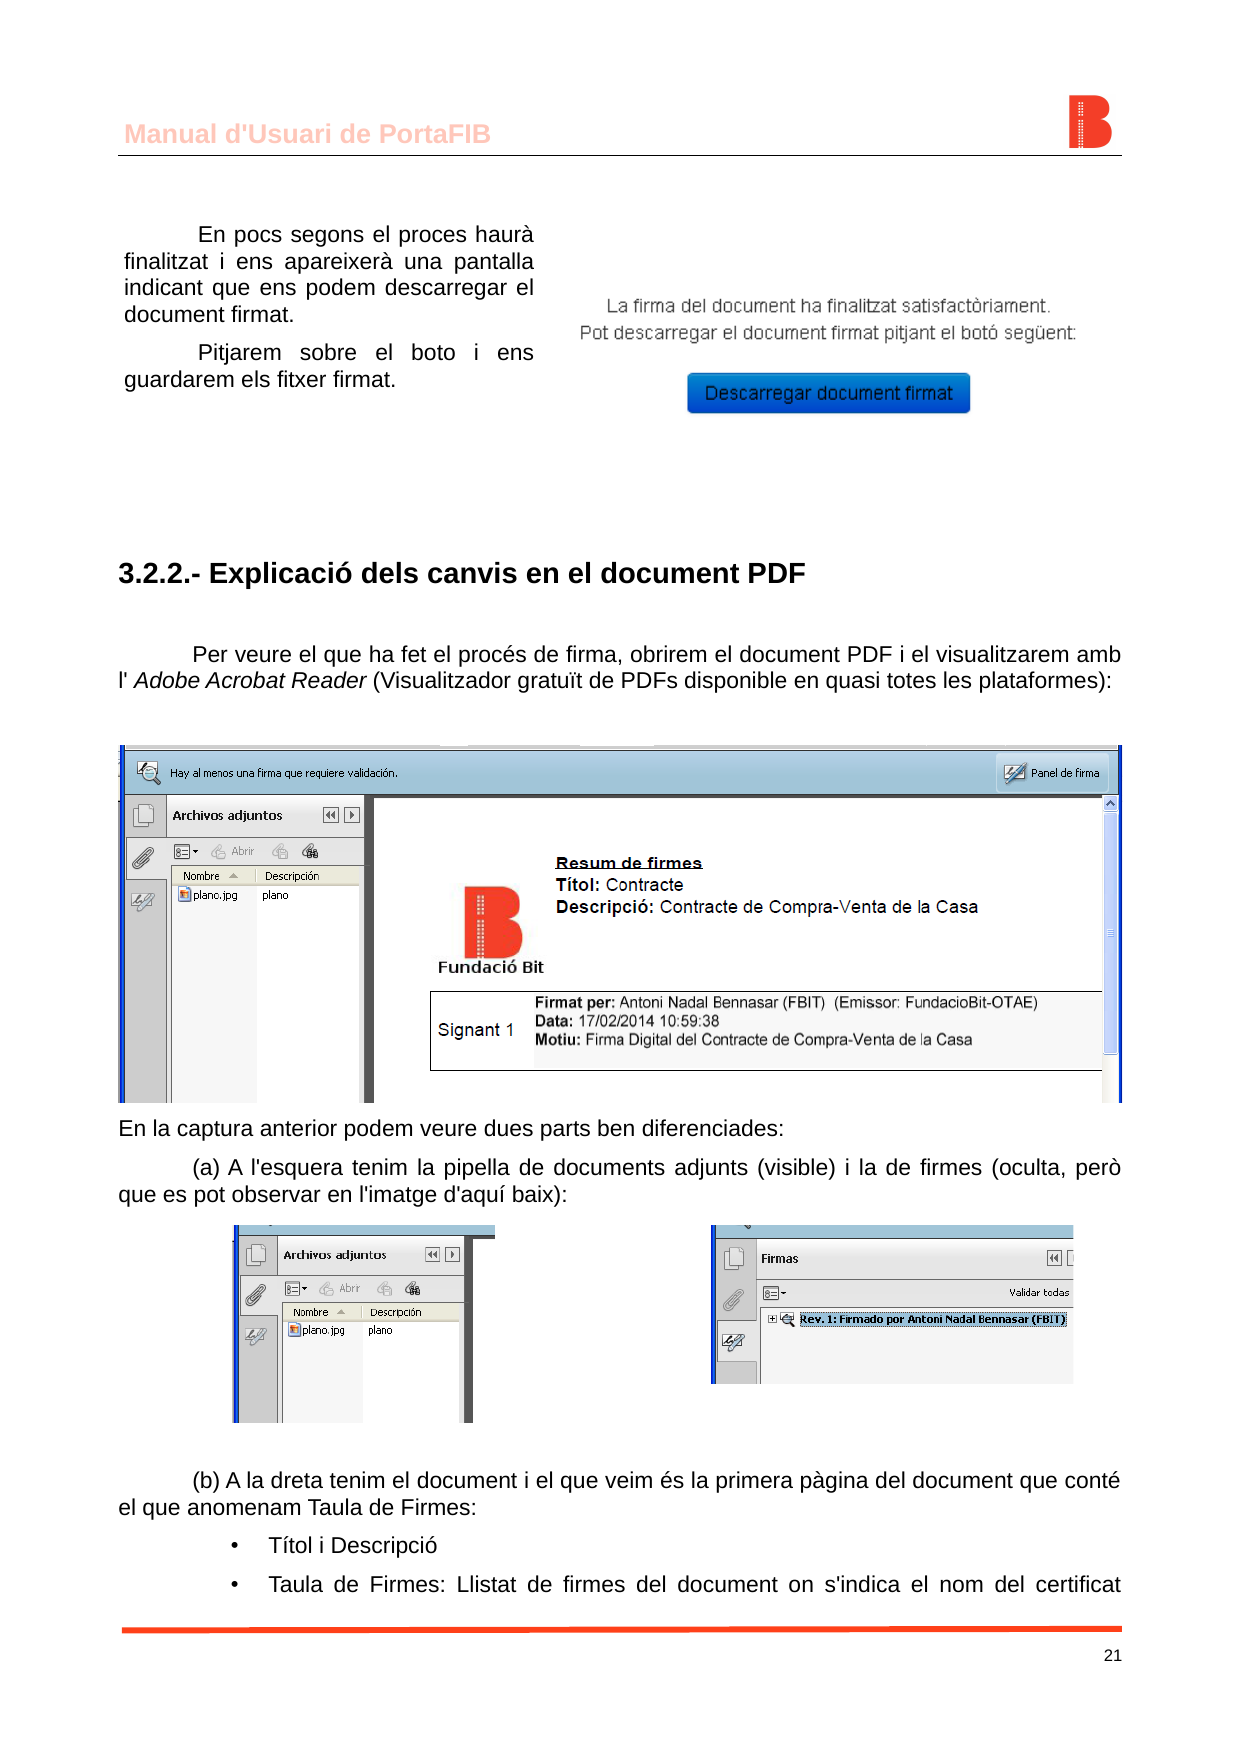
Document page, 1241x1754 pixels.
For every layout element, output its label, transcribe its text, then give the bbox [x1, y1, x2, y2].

table_header [609, 1220, 662, 1428]
text (b) A la dreta tenim el document i el que veim és la primera pàgina del document que conté el que anomenam Taula de Firmes: [118, 1467, 1122, 1520]
table_header [118, 1220, 609, 1428]
text En la captura anterior podem veure dues parts ben diferenciades: [118, 1115, 1122, 1142]
picture [1063, 94, 1117, 150]
picture [711, 1225, 1074, 1384]
list Títol i Descripció [231, 1532, 1122, 1559]
text (a) A l'esquera tenim la pipella de documents adjunts (visible) i la de firmes (oculta, però que es pot observar en l'imatge d'aquí baix): [118, 1154, 1122, 1207]
picture [545, 221, 1117, 474]
list Taula de Firmes: Llistat de firmes del document on s'indica el nom del certificat [231, 1571, 1122, 1598]
subtitle Explicació dels canvis en el document PDF [118, 556, 1122, 589]
table_cell En pocs segons el proces haurà finalitzat i ens apareixerà una pantalla indicant que ens podem descarregar el document firmat. Pitjarem sobre el boto i ens guardarem els fitxer firmat. [118, 216, 540, 492]
table_cell [540, 216, 1122, 492]
table_header [662, 1220, 1122, 1428]
text Per veure el que ha fet el procés de firma, obrirem el document PDF i el visualitzarem amb l' Adobe Acrobat Reader (Visualitzador gratuït de PDFs disponible en quasi totes les plataformes): [118, 641, 1122, 693]
picture [118, 745, 1123, 1103]
picture [232, 1225, 495, 1423]
